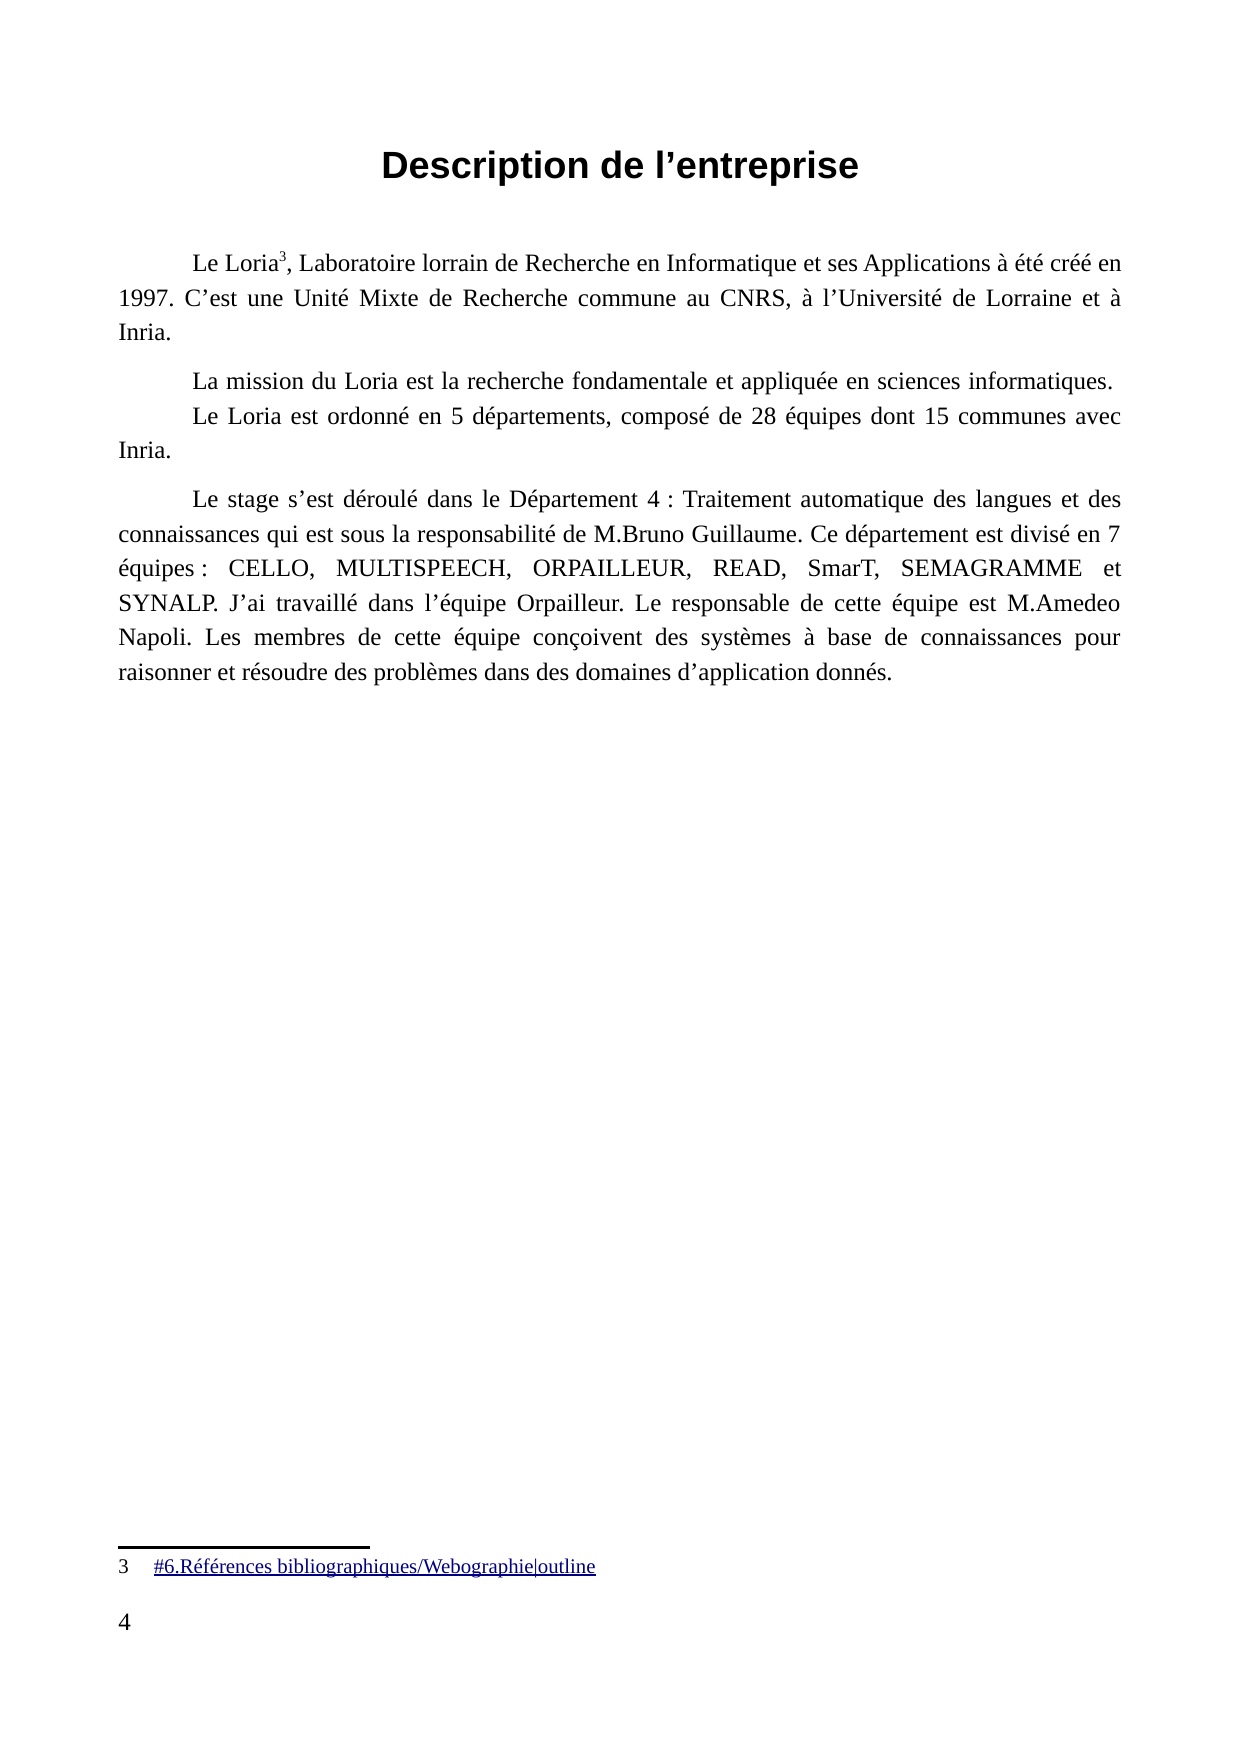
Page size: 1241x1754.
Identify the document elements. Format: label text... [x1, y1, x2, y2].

text Le stage s’est déroulé dans le Département 4 : Traitement automatique des langues et des connaissances qui est sous la responsabilité de M.Bruno Guillaume. Ce département est divisé en 7 équipes : CELLO, MULTISPEECH, ORPAILLEUR, READ, SmarT, SEMAGRAMME et SYNALP. J’ai travaillé dans l’équipe Orpailleur. Le responsable de cette équipe est M.Amedeo Napoli. Les membres de cette équipe conçoivent des systèmes à base de connaissances pour raisonner et résoudre des problèmes dans des domaines d’application donnés. [118, 484, 1122, 686]
text #6.Références bibliographiques/Webographie|outline [118, 1553, 1122, 1578]
text Le Loria, Laboratoire lorrain de Recherche en Informatique et ses Applications à été créé en 1997. C’est une Unité Mixte de Recherche commune au CNRS, à l’Université de Lorraine et à Inria. [118, 248, 1122, 346]
text La mission du Loria est la recherche fondamentale et appliquée en sciences informatiques. Le Loria est ordonné en 5 départements, composé de 28 équipes dont 15 communes avec Inria. [118, 366, 1122, 464]
subtitle Description de l’entreprise [118, 143, 1122, 187]
